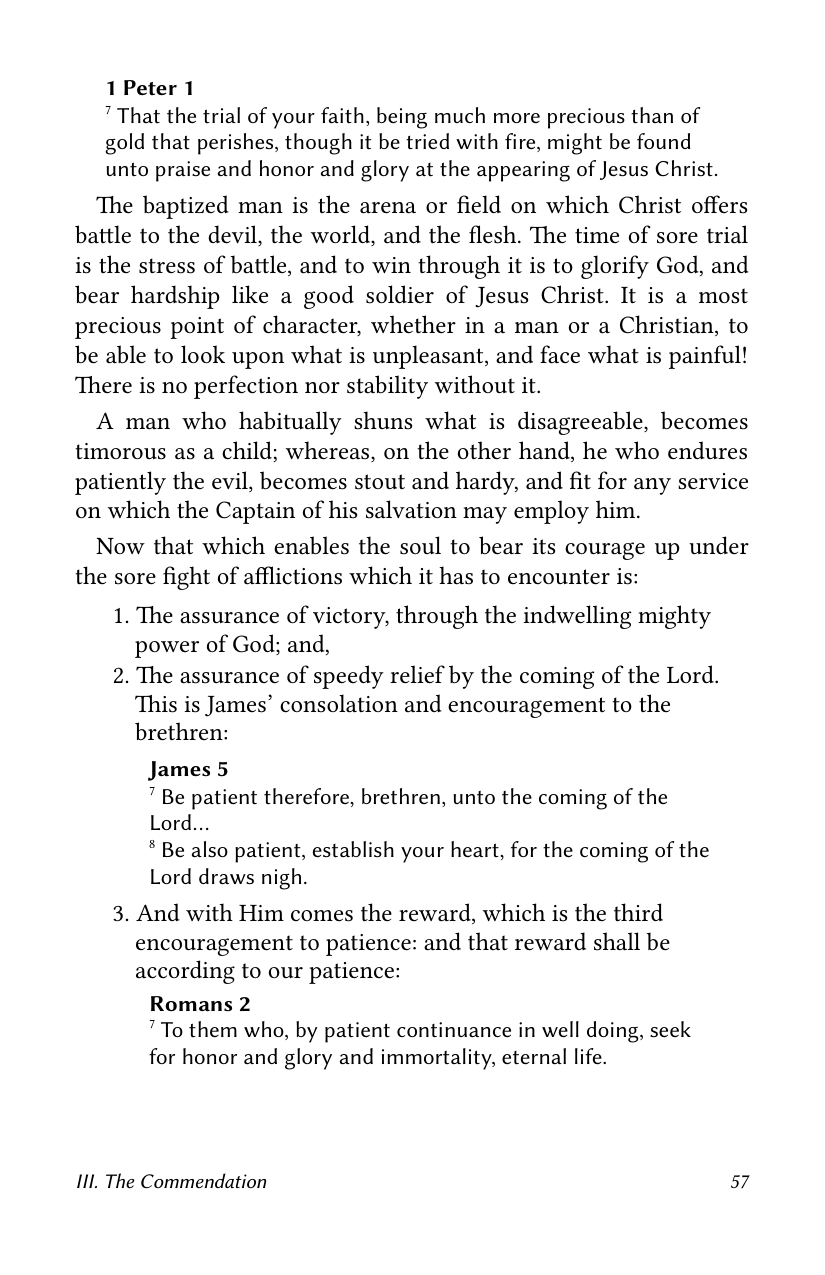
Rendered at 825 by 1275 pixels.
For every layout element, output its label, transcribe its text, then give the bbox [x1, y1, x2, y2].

text 8 Be also patient, establish your heart, for the coming of the Lord draws nigh. [149, 837, 720, 890]
text 1 Peter 1 [105, 75, 750, 101]
text The baptized man is the arena or field on which Christ offers battle to the devil, the world, and the flesh. The time of sore trial is the stress of battle, and to win through it is to glorify God, and bear hardship like a good soldier of Jesus Christ. It is a most precious point of character, whether in a man or a Christian, to be able to look upon what is unpleasant, and face what is painful! There is no perfection nor stability without it. [75, 192, 750, 399]
text 7 To them who, by patient continuance in well doing, seek for honor and glory and immortality, eternal life. [149, 1017, 720, 1070]
list And with Him comes the reward, which is the third encouragement to patience: and that reward shall be according to our patience: [112, 899, 750, 985]
text Romans 2 [149, 991, 750, 1017]
text A man who habitually shuns what is disagreeable, becomes timorous as a child; whereas, on the other hand, he who endures patiently the evil, becomes stout and hardy, and fit for any service on which the Captain of his salvation may employ him. [75, 407, 750, 525]
list The assurance of victory, through the indwelling mighty power of God; and, [112, 601, 750, 658]
text James 5 [149, 756, 750, 782]
text Now that which enables the soul to bear its courage up under the sore fight of afflictions which it has to encounter is: [75, 532, 750, 591]
text 7 That the trial of your faith, being much more precious than of gold that perishes, though it be tried with fire, might be found unto praise and honor and glory at the appearing of Jesus Christ. [105, 103, 720, 182]
list The assurance of speedy relief by the coming of the Lord. This is James’ consolation and encouragement to the brethren: [112, 661, 750, 747]
text 7 Be patient therefore, brethren, unto the coming of the Lord... [149, 783, 720, 836]
